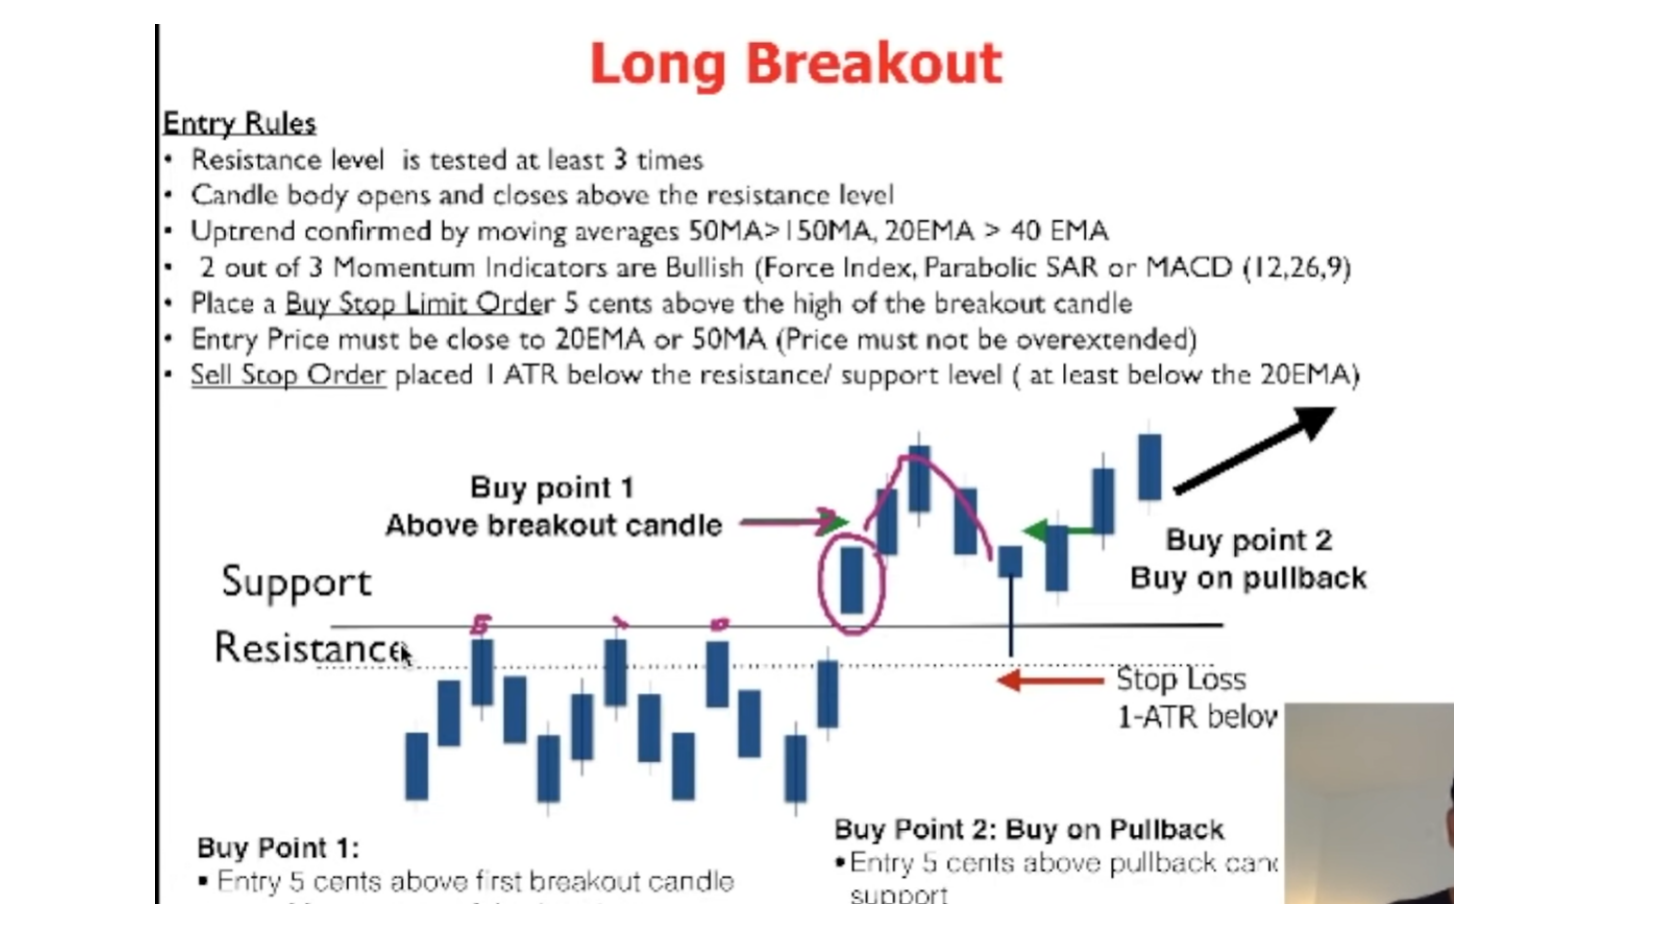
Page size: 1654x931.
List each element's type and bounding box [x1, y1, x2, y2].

picture [155, 24, 1454, 904]
